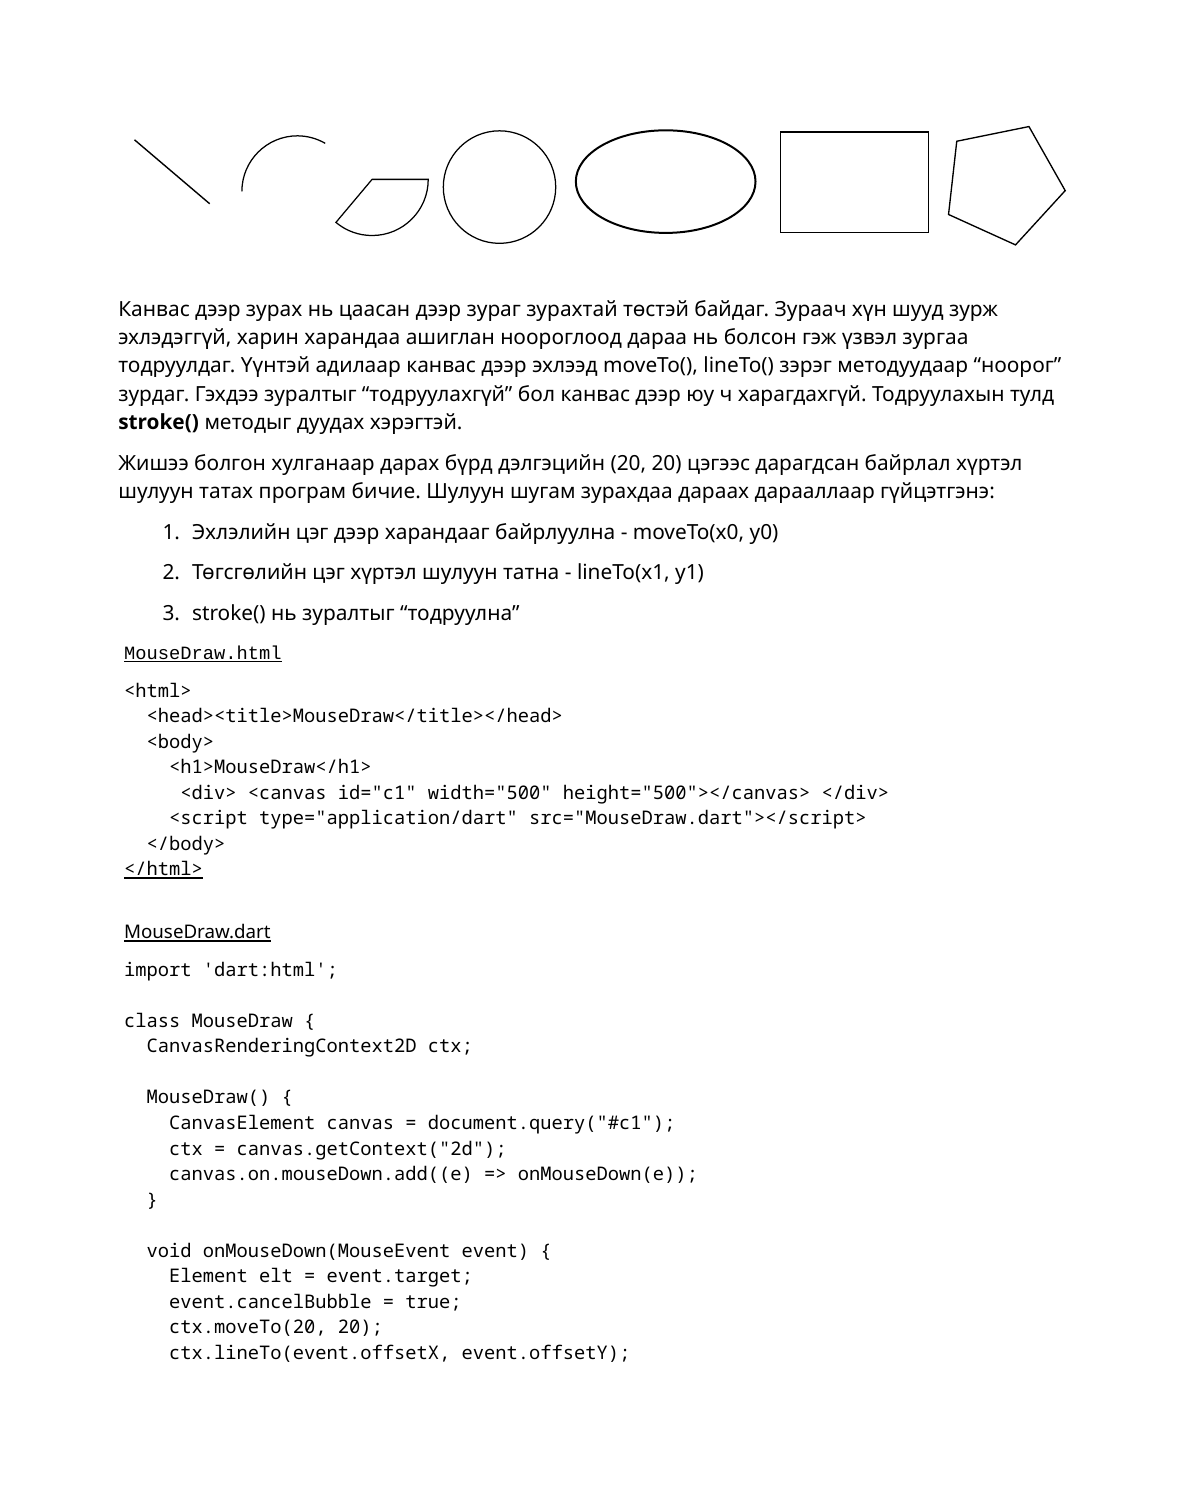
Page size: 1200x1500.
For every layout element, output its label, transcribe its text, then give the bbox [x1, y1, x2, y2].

text Канвас дээр зурах нь цаасан дээр зураг зурахтай төстэй байдаг. Зураач хүн шууд зурж эхлэдэггүй, харин харандаа ашиглан ноороглоод дараа нь болсон гэж үзвэл зургаа тодруулдаг. Үүнтэй адилаар канвас дээр эхлээд moveTo(), lineTo() зэрэг методуудаар “ноорог” зурдаг. Гэхдээ зуралтыг “тодруулахгүй” бол канвас дээр юу ч харагдахгүй. Тодруулахын тулд stroke() методыг дуудах хэрэгтэй. [118, 294, 1082, 436]
list Төгсгөлийн цэг хүртэл шулуун татна - lineTo(x1, y1) [162, 557, 1082, 586]
list Эхлэлийн цэг дээр харандааг байрлуулна - moveTo(x0, y0) [162, 517, 1082, 545]
table_header MouseDraw.html <html> <head><title>MouseDraw</title></head> <body> <h1>MouseDraw</h1> <div> <canvas id="c1" width="500" height="500"></canvas> </div> <script type="application/dart" src="MouseDraw.dart"></script> </body> </html> MouseDraw.dart import 'dart:html'; class MouseDraw { CanvasRenderingContext2D ctx; MouseDraw() { CanvasElement canvas = document.query("#c1"); ctx = canvas.getContext("2d"); canvas.on.mouseDown.add((e) => onMouseDown(e)); } void onMouseDown(MouseEvent event) { Element elt = event.target; event.cancelBubble = true; ctx.moveTo(20, 20); ctx.lineTo(event.offsetX, event.offsetY); [118, 638, 1082, 1370]
text Жишээ болгон хулганаар дарах бүрд дэлгэцийн (20, 20) цэгээс дарагдсан байрлал хүртэл шулуун татах програм бичие. Шулуун шугам зурахдаа дараах дарааллаар гүйцэтгэнэ: [118, 448, 1082, 505]
list stroke() нь зуралтыг “тодруулна” [162, 598, 1082, 626]
